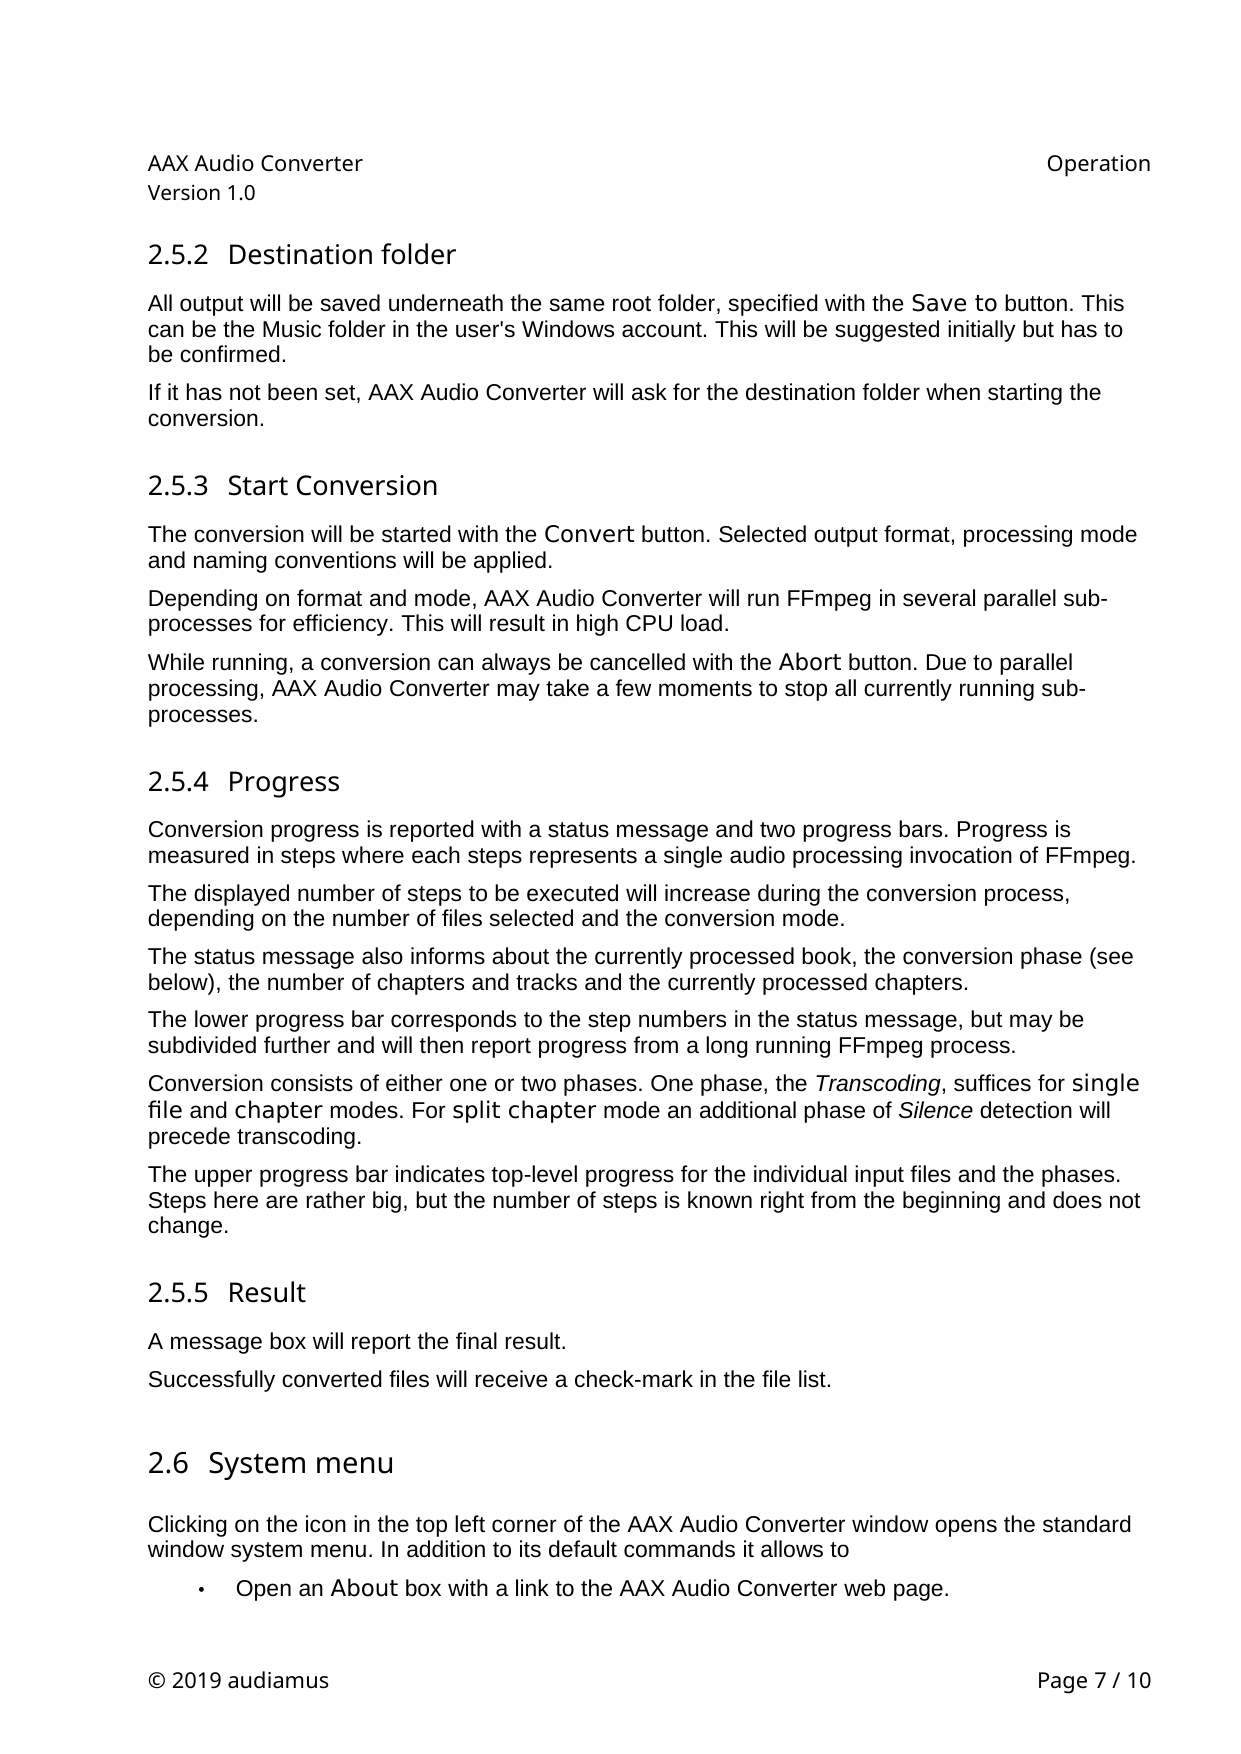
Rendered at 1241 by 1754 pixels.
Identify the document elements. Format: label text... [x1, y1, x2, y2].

text The lower progress bar corresponds to the step numbers in the status message, but may be subdivided further and will then report progress from a long running FFmpeg process. [148, 1007, 1152, 1058]
text Conversion progress is reported with a status message and two progress bars. Progress is measured in steps where each steps represents a single audio processing invocation of FFmpeg. [148, 817, 1152, 868]
subtitle Result [148, 1274, 1152, 1311]
subtitle Progress [148, 762, 1152, 799]
text The status message also informs about the currently processed book, the conversion phase (see below), the number of chapters and tracks and the currently processed chapters. [148, 944, 1152, 995]
text A message box will report the final result. [148, 1328, 1152, 1354]
text If it has not been set, AAX Audio Converter will ask for the destination folder when starting the conversion. [148, 380, 1152, 431]
subtitle Destination folder [148, 235, 1152, 272]
text Conversion consists of either one or two phases. One phase, the Transcoding, suffices for single file and chapter modes. For split chapter mode an additional phase of Silence detection will precede transcoding. [148, 1071, 1152, 1149]
text The conversion will be started with the Convert button. Selected output format, processing mode and naming conventions will be applied. [148, 521, 1152, 573]
text The displayed number of steps to be executed will increase during the conversion process, depending on the number of files selected and the conversion mode. [148, 880, 1152, 931]
subtitle System menu [148, 1442, 1152, 1482]
text All output will be saved underneath the same root folder, specified with the Save to button. This can be the Music folder in the user's Windows account. This will be suggested initially but has to be confirmed. [148, 290, 1152, 368]
text While running, a conversion can always be cancelled with the Abort button. Due to parallel processing, AAX Audio Converter may take a few moments to stop all currently running sub-processes. [148, 649, 1152, 727]
text The upper progress bar indicates top-level progress for the individual input files and the phases. Steps here are rather big, but the number of steps is known right from the beginning and does not change. [148, 1162, 1152, 1238]
list Open an About box with a link to the AAX Audio Converter web page. [198, 1575, 1152, 1602]
subtitle Start Conversion [148, 466, 1152, 503]
text Depending on format and mode, AAX Audio Converter will run FFmpeg in several parallel sub-processes for efficiency. This will result in high CPU load. [148, 586, 1152, 637]
text Successfully converted files will receive a check-mark in the file list. [148, 1366, 1152, 1392]
text Clicking on the icon in the top left corner of the AAX Audio Converter window opens the standard window system menu. In addition to its default commands it allows to [148, 1511, 1152, 1562]
